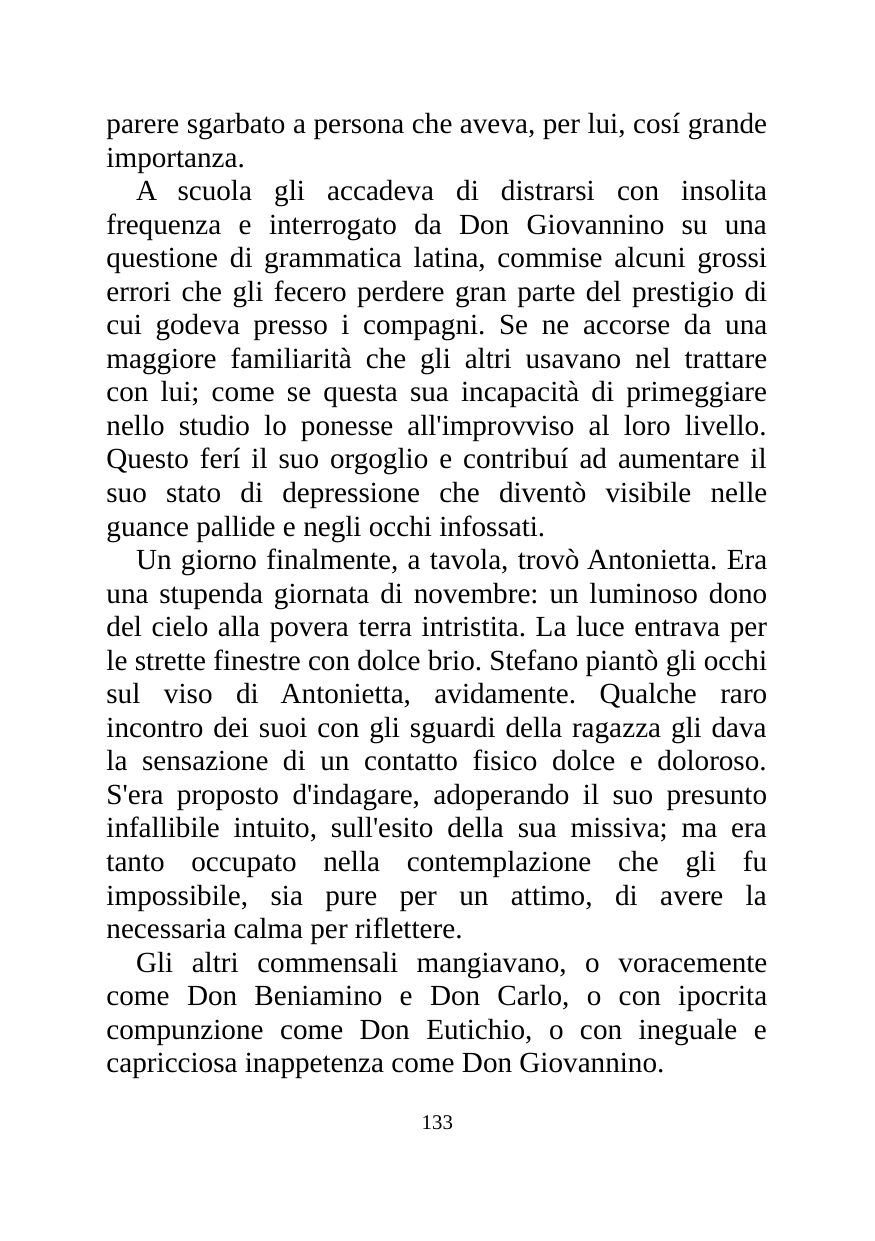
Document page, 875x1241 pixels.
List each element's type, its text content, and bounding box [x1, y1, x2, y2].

text A scuola gli accadeva di distrarsi con insolita frequenza e interrogato da Don Giovannino su una questione di grammatica latina, commise alcuni grossi errori che gli fecero perdere gran parte del prestigio di cui godeva presso i compagni. Se ne accorse da una maggiore familiarità che gli altri usavano nel trattare con lui; come se questa sua incapacità di primeggiare nello studio lo ponesse all'improvviso al loro livello. Questo ferí il suo orgoglio e contribuí ad aumentare il suo stato di depressione che diventò visibile nelle guance pallide e negli occhi infossati. [106, 173, 768, 542]
text Gli altri commensali mangiavano, o voracemente come Don Beniamino e Don Carlo, o con ipocrita compunzione come Don Eutichio, o con ineguale e capricciosa inappetenza come Don Giovannino. [106, 945, 768, 1079]
text parere sgarbato a persona che aveva, per lui, cosí grande importanza. [106, 106, 768, 173]
text Un giorno finalmente, a tavola, trovò Antonietta. Era una stupenda giornata di novembre: un luminoso dono del cielo alla povera terra intristita. La luce entrava per le strette finestre con dolce brio. Stefano piantò gli occhi sul viso di Antonietta, avidamente. Qualche raro incontro dei suoi con gli sguardi della ragazza gli dava la sensazione di un contatto fisico dolce e doloroso. S'era proposto d'indagare, adoperando il suo presunto infallibile intuito, sull'esito della sua missiva; ma era tanto occupato nella contemplazione che gli fu impossibile, sia pure per un attimo, di avere la necessaria calma per riflettere. [106, 542, 768, 945]
